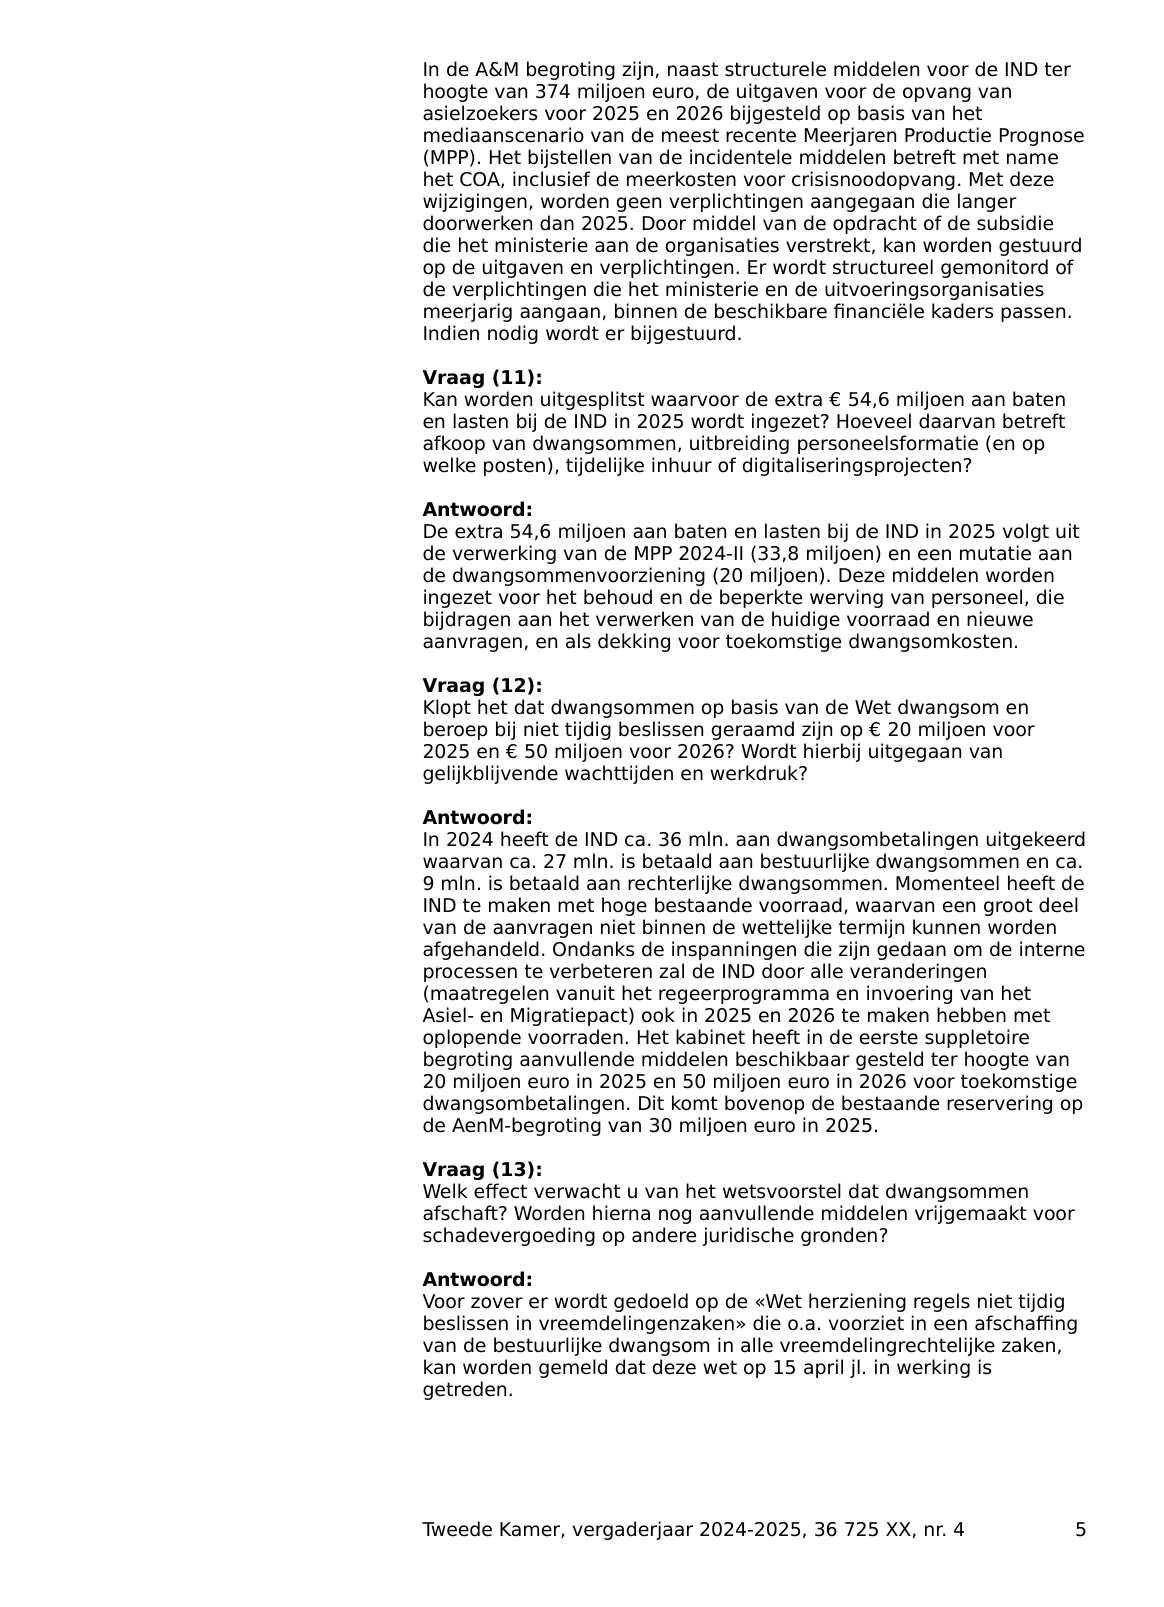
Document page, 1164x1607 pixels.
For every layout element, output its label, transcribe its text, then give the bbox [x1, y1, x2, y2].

text Vraag (13): [422, 1159, 1087, 1181]
text Welk effect verwacht u van het wetsvoorstel dat dwangsommen afschaft? Worden hierna nog aanvullende middelen vrijgemaakt voor schadevergoeding op andere juridische gronden? [422, 1181, 1087, 1247]
text Vraag (12): [422, 675, 1087, 697]
text De extra 54,6 miljoen aan baten en lasten bij de IND in 2025 volgt uit de verwerking van de MPP 2024-II (33,8 miljoen) en een mutatie aan de dwangsommenvoorziening (20 miljoen). Deze middelen worden ingezet voor het behoud en de beperkte werving van personeel, die bijdragen aan het verwerken van de huidige voorraad en nieuwe aanvragen, en als dekking voor toekomstige dwangsomkosten. [422, 521, 1087, 653]
text Antwoord: [422, 807, 1087, 829]
text In de A&M begroting zijn, naast structurele middelen voor de IND ter hoogte van 374 miljoen euro, de uitgaven voor de opvang van asielzoekers voor 2025 en 2026 bĳgesteld op basis van het mediaanscenario van de meest recente Meerjaren Productie Prognose (MPP). Het bijstellen van de incidentele middelen betreft met name het COA, inclusief de meerkosten voor crisisnoodopvang. Met deze wijzigingen, worden geen verplichtingen aangegaan die langer doorwerken dan 2025. Door middel van de opdracht of de subsidie die het ministerie aan de organisaties verstrekt, kan worden gestuurd op de uitgaven en verplichtingen. Er wordt structureel gemonitord of de verplichtingen die het ministerie en de uitvoeringsorganisaties meerjarig aangaan, binnen de beschikbare financiële kaders passen. Indien nodig wordt er bijgestuurd. [422, 59, 1087, 345]
text Klopt het dat dwangsommen op basis van de Wet dwangsom en beroep bij niet tijdig beslissen geraamd zijn op € 20 miljoen voor 2025 en € 50 miljoen voor 2026? Wordt hierbij uitgegaan van gelijkblijvende wachttijden en werkdruk? [422, 697, 1087, 785]
text Antwoord: [422, 499, 1087, 521]
text In 2024 heeft de IND ca. 36 mln. aan dwangsombetalingen uitgekeerd waarvan ca. 27 mln. is betaald aan bestuurlijke dwangsommen en ca. 9 mln. is betaald aan rechterlijke dwangsommen. Momenteel heeft de IND te maken met hoge bestaande voorraad, waarvan een groot deel van de aanvragen niet binnen de wettelijke termijn kunnen worden afgehandeld. Ondanks de inspanningen die zijn gedaan om de interne processen te verbeteren zal de IND door alle veranderingen (maatregelen vanuit het regeerprogramma en invoering van het Asiel- en Migratiepact) ook in 2025 en 2026 te maken hebben met oplopende voorraden. Het kabinet heeft in de eerste suppletoire begroting aanvullende middelen beschikbaar gesteld ter hoogte van 20 miljoen euro in 2025 en 50 miljoen euro in 2026 voor toekomstige dwangsombetalingen. Dit komt bovenop de bestaande reservering op de AenM-begroting van 30 miljoen euro in 2025. [422, 829, 1087, 1137]
text Antwoord: [422, 1269, 1087, 1291]
text Vraag (11): [422, 367, 1087, 389]
text Voor zover er wordt gedoeld op de «Wet herziening regels niet tijdig beslissen in vreemdelingenzaken» die o.a. voorziet in een afschaffing van de bestuurlijke dwangsom in alle vreemdelingrechtelijke zaken, kan worden gemeld dat deze wet op 15 april jl. in werking is getreden. [422, 1291, 1087, 1401]
text Kan worden uitgesplitst waarvoor de extra € 54,6 miljoen aan baten en lasten bij de IND in 2025 wordt ingezet? Hoeveel daarvan betreft afkoop van dwangsommen, uitbreiding personeelsformatie (en op welke posten), tijdelijke inhuur of digitaliseringsprojecten? [422, 389, 1087, 477]
